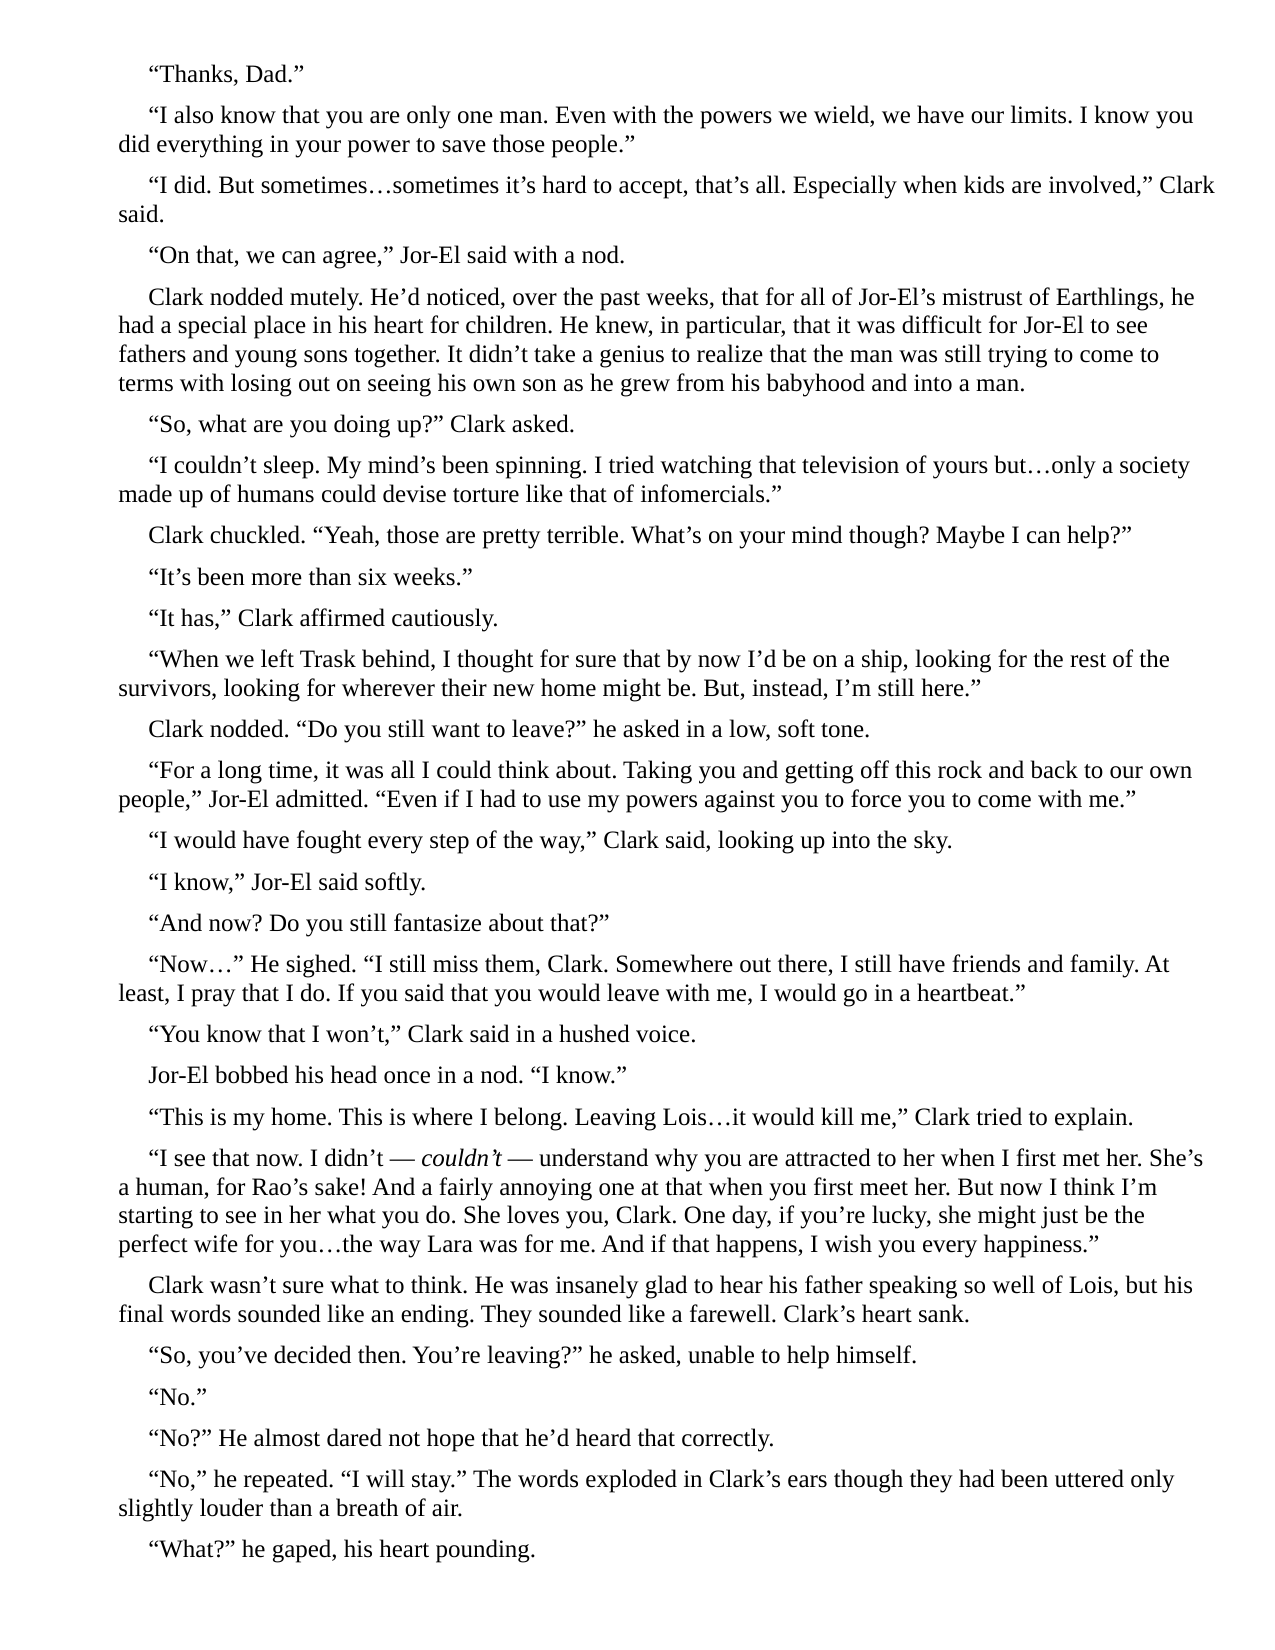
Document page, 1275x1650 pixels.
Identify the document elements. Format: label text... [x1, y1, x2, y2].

text “So, what are you doing up?” Clark asked. [118, 409, 1216, 438]
text “So, you’ve decided then. You’re leaving?” he asked, unable to help himself. [118, 1340, 1216, 1369]
text “This is my home. This is where I belong. Leaving Lois…it would kill me,” Clark tried to explain. [118, 1102, 1216, 1130]
text Jor-El bobbed his head once in a nod. “I know.” [118, 1060, 1216, 1089]
text “I couldn’t sleep. My mind’s been spinning. I tried watching that television of yours but…only a society made up of humans could devise torture like that of infomercials.” [118, 450, 1216, 508]
text “No?” He almost dared not hope that he’d heard that correctly. [118, 1423, 1216, 1452]
text “When we left Trask behind, I thought for sure that by now I’d be on a ship, looking for the rest of the survivors, looking for wherever their new home might be. But, instead, I’m still here.” [118, 644, 1216, 702]
text “For a long time, it was all I could think about. Taking you and getting off this rock and back to our own people,” Jor-El admitted. “Even if I had to use my powers against you to force you to come with me.” [118, 755, 1216, 813]
text “And now? Do you still fantasize about that?” [118, 908, 1216, 937]
text Clark chuckled. “Yeah, those are pretty terrible. What’s on your mind though? Maybe I can help?” [118, 520, 1216, 549]
text “I would have fought every step of the way,” Clark said, looking up into the sky. [118, 825, 1216, 854]
text “What?” he gaped, his heart pounding. [118, 1534, 1216, 1563]
text “Now…” He sighed. “I still miss them, Clark. Somewhere out there, I still have friends and family. At least, I pray that I do. If you said that you would leave with me, I would go in a heartbeat.” [118, 949, 1216, 1007]
text “You know that I won’t,” Clark said in a hushed voice. [118, 1019, 1216, 1048]
text “I see that now. I didn’t — couldn’t — understand why you are attracted to her when I first met her. She’s a human, for Rao’s sake! And a fairly annoying one at that when you first meet her. But now I think I’m starting to see in her what you do. She loves you, Clark. One day, if you’re lucky, she might just be the perfect wife for you…the way Lara was for me. And if that happens, I wish you every happiness.” [118, 1143, 1216, 1258]
text “No,” he repeated. “I will stay.” The words exploded in Clark’s ears though they had been uttered only slightly louder than a breath of air. [118, 1464, 1216, 1522]
text Clark nodded. “Do you still want to leave?” he asked in a low, soft tone. [118, 714, 1216, 743]
text “I did. But sometimes…sometimes it’s hard to accept, that’s all. Especially when kids are involved,” Clark said. [118, 170, 1216, 228]
text “I also know that you are only one man. Even with the powers we wield, we have our limits. I know you did everything in your power to save those people.” [118, 100, 1216, 158]
text Clark nodded mutely. He’d noticed, over the past weeks, that for all of Jor-El’s mistrust of Earthlings, he had a special place in his heart for children. He knew, in particular, that it was difficult for Jor-El to see fathers and young sons together. It didn’t take a genius to realize that the man was still trying to come to terms with losing out on seeing his own son as he grew from his babyhood and into a man. [118, 282, 1216, 397]
text “No.” [118, 1382, 1216, 1410]
text “It has,” Clark affirmed cautiously. [118, 603, 1216, 632]
text “Thanks, Dad.” [118, 59, 1216, 88]
text “On that, we can agree,” Jor-El said with a nod. [118, 240, 1216, 269]
text “It’s been more than six weeks.” [118, 562, 1216, 590]
text Clark wasn’t sure what to think. He was insanely glad to hear his father speaking so well of Lois, but his final words sounded like an ending. They sounded like a farewell. Clark’s heart sank. [118, 1270, 1216, 1328]
text “I know,” Jor-El said softly. [118, 867, 1216, 895]
